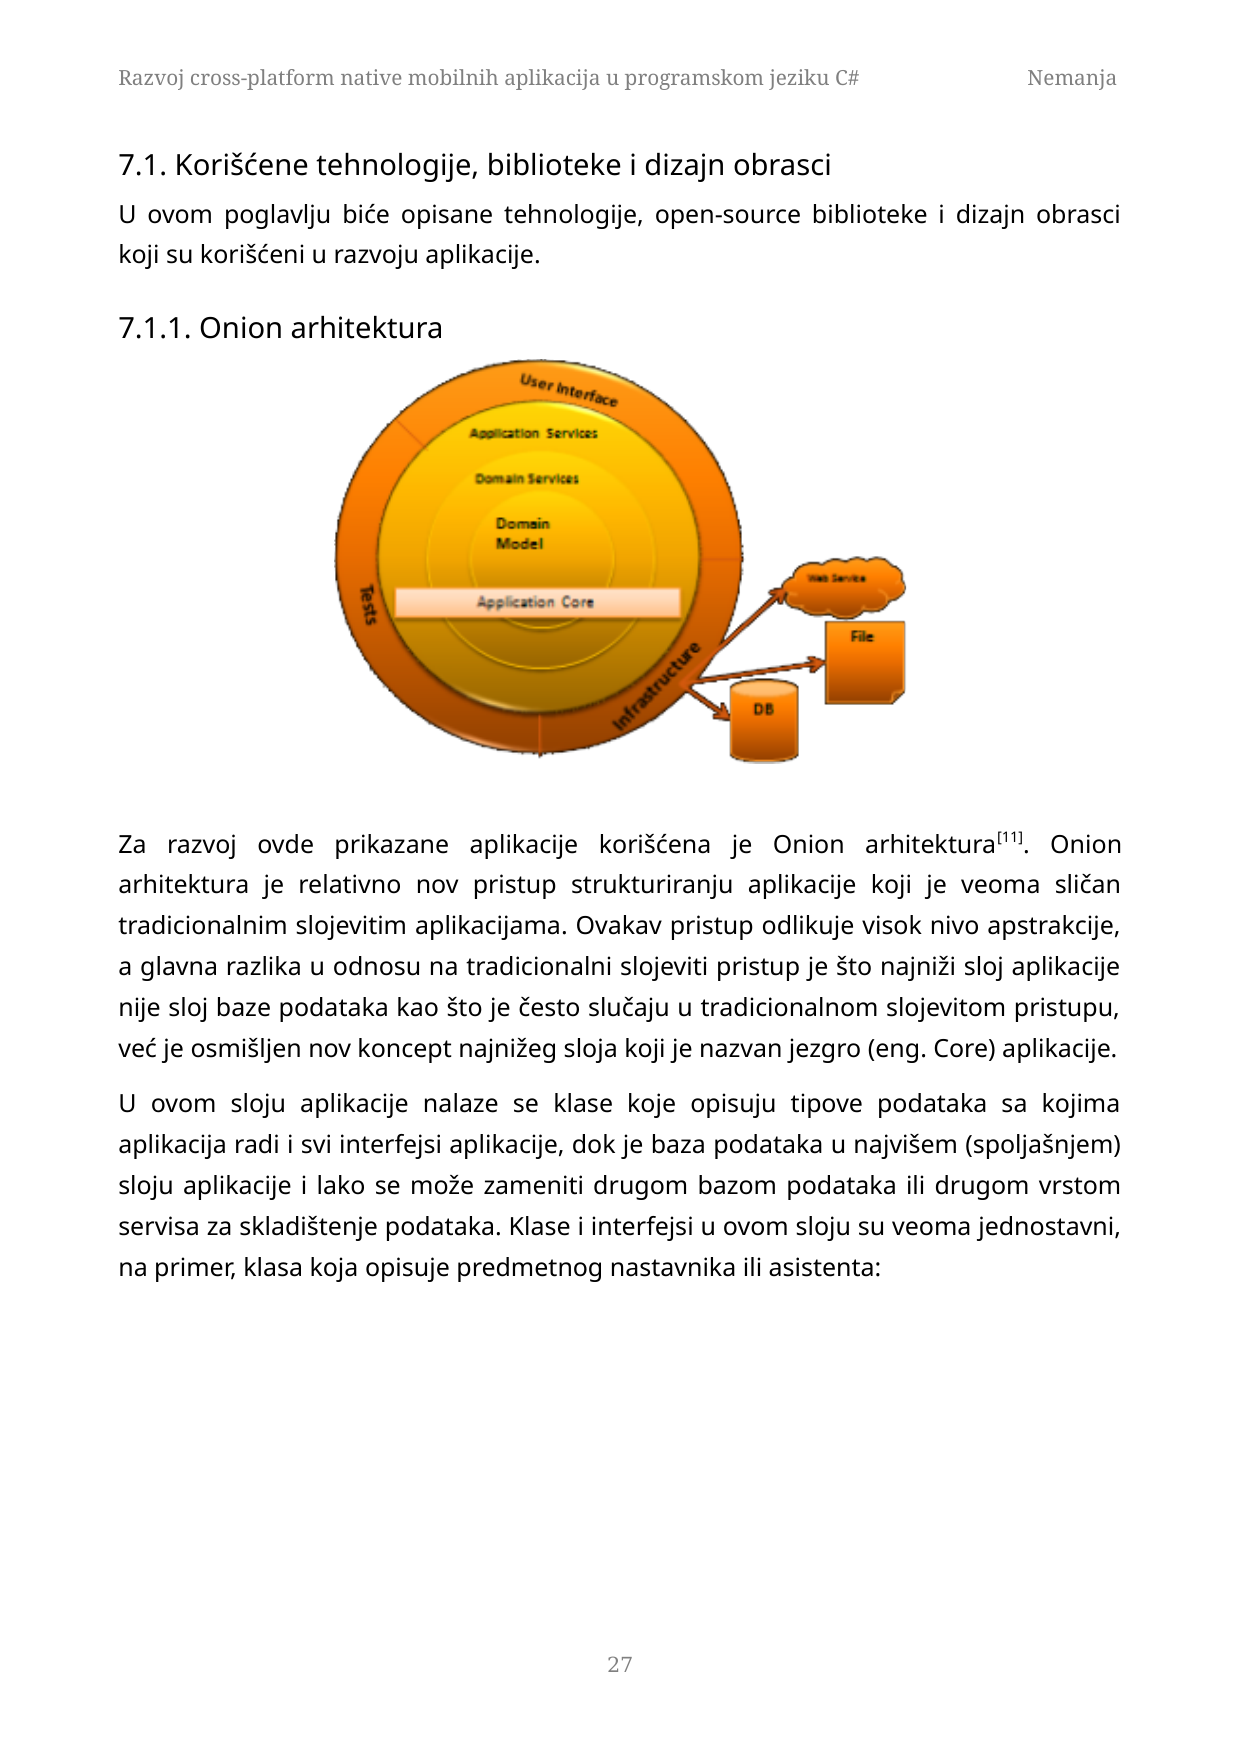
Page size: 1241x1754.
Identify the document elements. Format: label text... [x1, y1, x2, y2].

subtitle 7.1.1. Onion arhitektura [118, 307, 1122, 347]
text Za razvoj ovde prikazane aplikacije korišćena je Onion arhitektura[11]. Onion arhitektura je relativno nov pristup strukturiranju aplikacije koji je veoma sličan tradicionalnim slojevitim aplikacijama. Ovakav pristup odlikuje visok nivo apstrakcije, a glavna razlika u odnosu na tradicionalni slojeviti pristup je što najniži sloj aplikacije nije sloj baze podataka kao što je često slučaju u tradicionalnom slojevitom pristupu, već je osmišljen nov koncept najnižeg sloja koji je nazvan jezgro (eng. Core) aplikacije. [118, 826, 1122, 1064]
text U ovom sloju aplikacije nalaze se klase koje opisuju tipove podataka sa kojima aplikacija radi i svi interfejsi aplikacije, dok je baza podataka u najvišem (spoljašnjem) sloju aplikacije i lako se može zameniti drugom bazom podataka ili drugom vrstom servisa za skladištenje podataka. Klase i interfejsi u ovom sloju su veoma jednostavni, na primer, klasa koja opisuje predmetnog nastavnika ili asistenta: [118, 1086, 1122, 1283]
text U ovom poglavlju biće opisane tehnologije, open-source biblioteke i dizajn obrasci koji su korišćeni u razvoju aplikacije. [118, 196, 1122, 271]
subtitle 7.1. Korišćene tehnologije, biblioteke i dizajn obrasci [118, 144, 1122, 184]
picture [334, 359, 907, 764]
